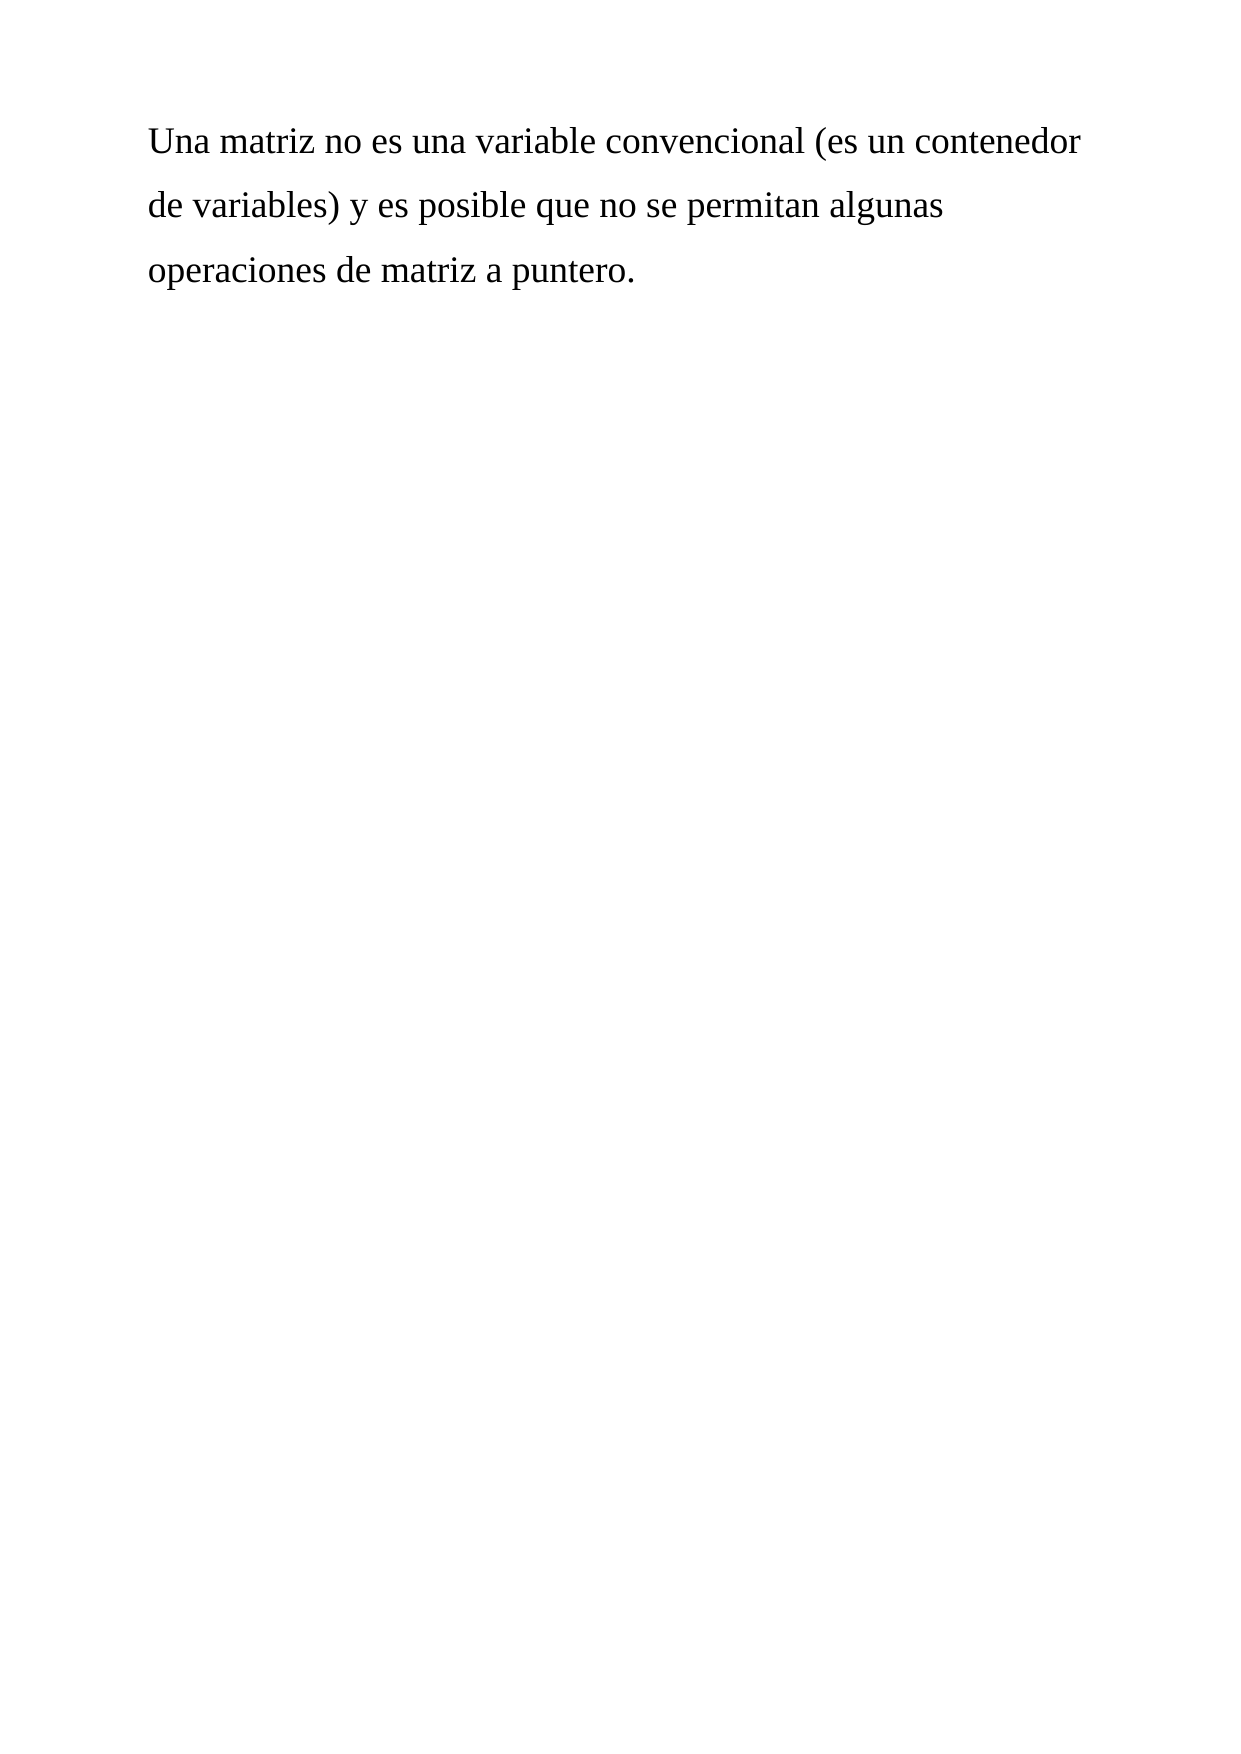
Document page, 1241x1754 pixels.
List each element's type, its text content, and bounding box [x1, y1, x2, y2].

text Una matriz no es una variable convencional (es un contenedor de variables) y es posible que no se permitan algunas operaciones de matriz a puntero. [148, 118, 1093, 291]
